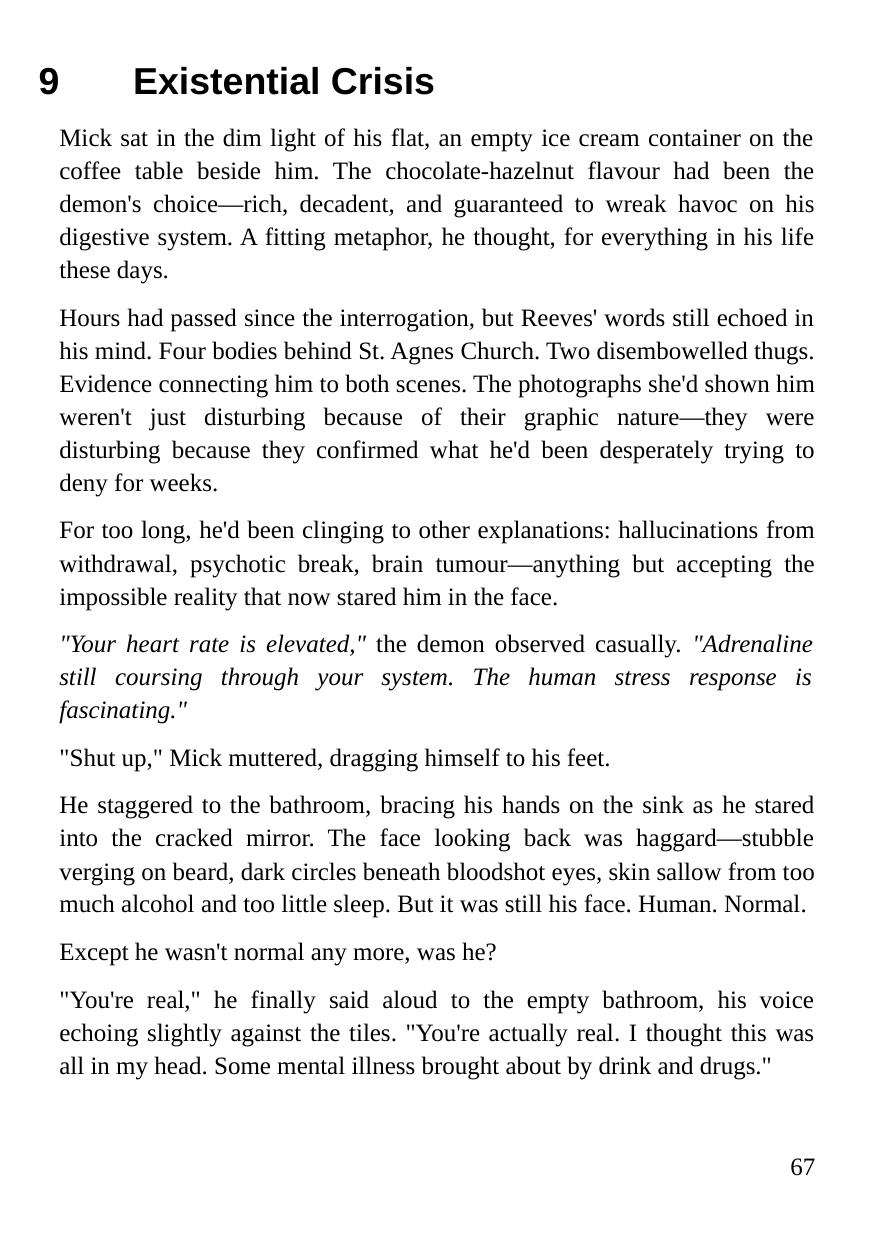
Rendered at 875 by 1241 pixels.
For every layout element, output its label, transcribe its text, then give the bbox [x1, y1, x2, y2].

text Mick sat in the dim light of his flat, an empty ice cream container on the coffee table beside him. The chocolate-hazelnut flavour had been the demon's choice—rich, decadent, and guaranteed to wreak havoc on his digestive system. A fitting metaphor, he thought, for everything in his life these days. [59, 123, 815, 284]
text For too long, he'd been clinging to other explanations: hallucinations from withdrawal, psychotic break, brain tumour—anything but accepting the impossible reality that now stared him in the face. [59, 516, 815, 610]
text Except he wasn't normal any more, was he? [59, 937, 815, 966]
subtitle Existential Crisis [59, 59, 815, 102]
text He staggered to the bathroom, bracing his hands on the sink as he stared into the cracked mirror. The face looking back was haggard—stubble verging on beard, dark circles beneath bloodshot eyes, skin sallow from too much alcohol and too little sleep. But it was still his face. Human. Normal. [59, 791, 815, 918]
text "You're real," he finally said aloud to the empty bathroom, his voice echoing slightly against the tiles. "You're actually real. I thought this was all in my head. Some mental illness brought about by drink and drugs." [59, 985, 815, 1079]
text Hours had passed since the interrogation, but Reeves' words still echoed in his mind. Four bodies behind St. Agnes Church. Two disembowelled thugs. Evidence connecting him to both scenes. The photographs she'd shown him weren't just disturbing because of their graphic nature—they were disturbing because they confirmed what he'd been desperately trying to deny for weeks. [59, 303, 815, 497]
text "Your heart rate is elevated," the demon observed casually. "Adrenaline still coursing through your system. The human stress response is fascinating." [59, 629, 815, 724]
text "Shut up," Mick muttered, dragging himself to his feet. [59, 743, 815, 772]
